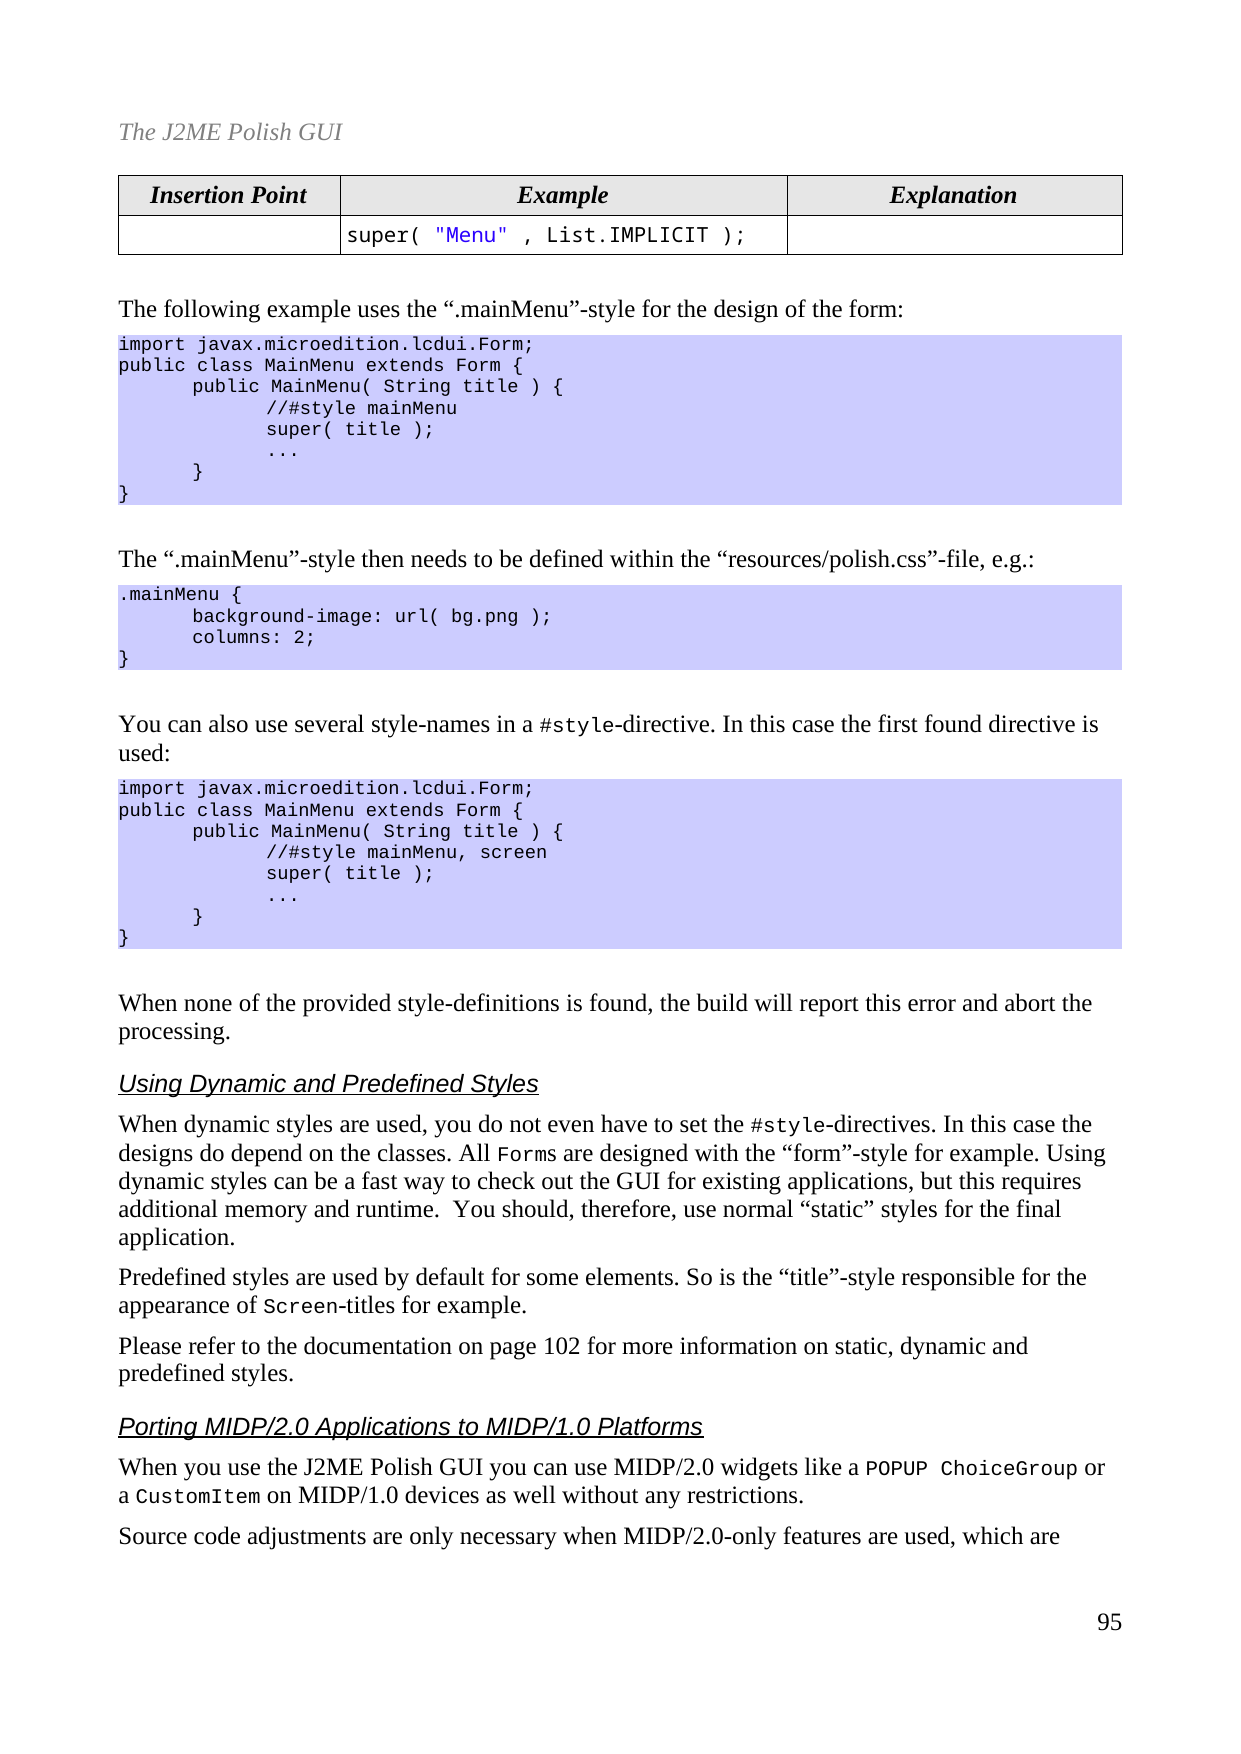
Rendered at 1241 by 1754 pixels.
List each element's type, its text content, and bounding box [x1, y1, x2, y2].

text The “.mainMenu”-style then needs to be defined within the “resources/polish.css”-file, e.g.: [118, 545, 1122, 573]
table_header Insertion Point [119, 176, 340, 215]
text public class MainMenu extends Form { [118, 801, 1122, 822]
text When dynamic styles are used, you do not even have to set the #style-directives. In this case the designs do depend on the classes. All Forms are designed with the “form”-style for example. Using dynamic styles can be a fast way to check out the GUI for existing applications, but this requires additional memory and runtime. You should, therefore, use normal “static” styles for the final application. [118, 1110, 1122, 1251]
table_cell [788, 216, 1122, 254]
text When you use the J2ME Polish GUI you can use MIDP/2.0 widgets like a POPUP ChoiceGroup or a CustomItem on MIDP/1.0 devices as well without any restrictions. [118, 1453, 1122, 1510]
text } [118, 649, 1122, 670]
text } [118, 484, 1122, 505]
text Predefined styles are used by default for some elements. So is the “title”-style responsible for the appearance of Screen-titles for example. [118, 1263, 1122, 1319]
text //#style mainMenu [118, 399, 1122, 420]
text background-image: url( bg.png ); [118, 607, 1122, 628]
text The following example uses the “.mainMenu”-style for the design of the form: [118, 295, 1122, 322]
text Source code adjustments are only necessary when MIDP/2.0-only features are used, which are [118, 1522, 1122, 1550]
table_header Example [341, 176, 787, 215]
text ... [118, 441, 1122, 462]
table_cell super( "Menu" , List.IMPLICIT ); [341, 216, 787, 254]
text When none of the provided style-definitions is found, the build will report this error and abort the processing. [118, 989, 1122, 1045]
text public MainMenu( String title ) { [118, 377, 1122, 399]
text .mainMenu { [118, 585, 1122, 607]
subtitle Porting MIDP/2.0 Applications to MIDP/1.0 Platforms [118, 1412, 1122, 1440]
text } [118, 928, 1122, 949]
text Please refer to the documentation on page 105 for more information on static, dynamic and predefined styles. [118, 1332, 1122, 1387]
text import javax.microedition.lcdui.Form; [118, 335, 1122, 356]
text You can also use several style-names in a #style-directive. In this case the first found directive is used: [118, 711, 1122, 767]
text ... [118, 886, 1122, 907]
text //#style mainMenu, screen [118, 843, 1122, 864]
table_header Explanation [788, 176, 1122, 215]
text } [118, 907, 1122, 928]
text super( title ); [118, 420, 1122, 441]
text } [118, 462, 1122, 484]
subtitle Using Dynamic and Predefined Styles [118, 1070, 1122, 1098]
text columns: 2; [118, 628, 1122, 649]
text import javax.microedition.lcdui.Form; [118, 779, 1122, 801]
table_cell [119, 216, 340, 254]
text public class MainMenu extends Form { [118, 356, 1122, 377]
text public MainMenu( String title ) { [118, 822, 1122, 843]
text super( title ); [118, 864, 1122, 886]
